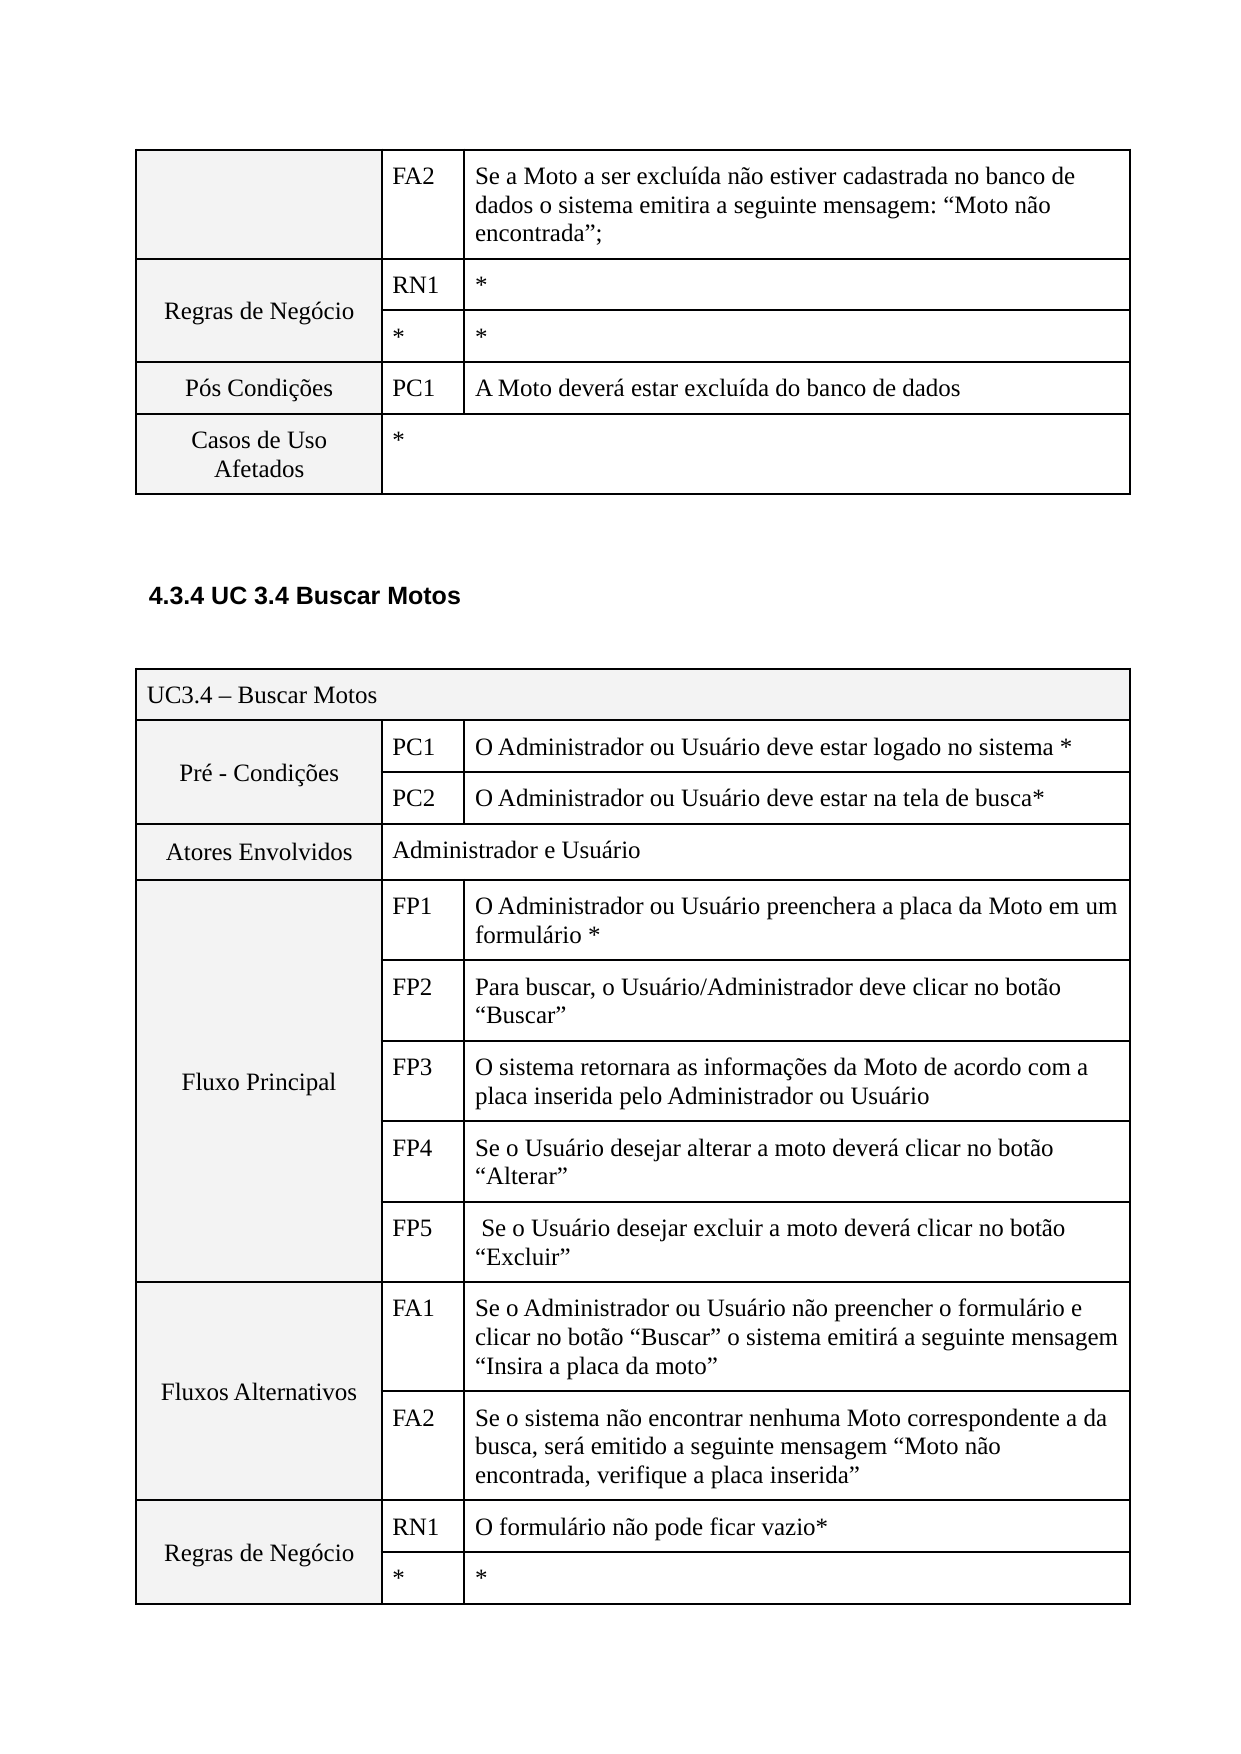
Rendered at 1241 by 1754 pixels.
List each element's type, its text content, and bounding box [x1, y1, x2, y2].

table_cell PC2 [383, 773, 463, 823]
table_cell Fluxos Alternativos [137, 1283, 381, 1499]
table_cell Regras de Negócio [137, 260, 381, 361]
table_cell O sistema retornara as informações da Moto de acordo com a placa inserida pelo Administrador ou Usuário [465, 1042, 1129, 1120]
table_cell Fluxo Principal [137, 881, 381, 1281]
table_cell * [383, 415, 1129, 493]
table_cell Pós Condições [137, 363, 381, 413]
table_cell * [465, 260, 1129, 309]
table_cell FA2 [383, 151, 463, 258]
table_cell FP2 [383, 961, 463, 1040]
table_cell Para buscar, o Usuário/Administrador deve clicar no botão “Buscar” [465, 961, 1129, 1040]
table_cell FP1 [383, 881, 463, 959]
table_cell A Moto deverá estar excluída do banco de dados [465, 363, 1129, 413]
table_cell O Administrador ou Usuário deve estar logado no sistema * [465, 721, 1129, 771]
table_cell Atores Envolvidos [137, 825, 381, 879]
table_cell Se a Moto a ser excluída não estiver cadastrada no banco de dados o sistema emitira a seguinte mensagem: “Moto não encontrada”; [465, 151, 1129, 258]
table_cell RN1 [383, 260, 463, 309]
table_cell O Administrador ou Usuário deve estar na tela de busca* [465, 773, 1129, 823]
table_cell [137, 151, 381, 258]
table_cell * [383, 311, 463, 361]
table_cell * [465, 311, 1129, 361]
table_cell Se o Usuário desejar alterar a moto deverá clicar no botão “Alterar” [465, 1122, 1129, 1201]
table_cell Se o sistema não encontrar nenhuma Moto correspondente a da busca, será emitido a seguinte mensagem “Moto não encontrada, verifique a placa inserida” [465, 1392, 1129, 1499]
table_cell Se o Administrador ou Usuário não preencher o formulário e clicar no botão “Buscar” o sistema emitirá a seguinte mensagem “Insira a placa da moto” [465, 1283, 1129, 1390]
table_cell FP5 [383, 1203, 463, 1281]
table_cell Casos de Uso Afetados [137, 415, 381, 493]
table_cell PC1 [383, 721, 463, 771]
table_cell Administrador e Usuário [383, 825, 1129, 879]
table_cell FA2 [383, 1392, 463, 1499]
table_cell Pré - Condições [137, 721, 381, 823]
table_cell Regras de Negócio [137, 1501, 381, 1603]
table_cell FA1 [383, 1283, 463, 1390]
table_cell FP4 [383, 1122, 463, 1201]
table_cell RN1 [383, 1501, 463, 1551]
table_cell FP3 [383, 1042, 463, 1120]
table_cell O formulário não pode ficar vazio* [465, 1501, 1129, 1551]
table_cell * [465, 1553, 1129, 1603]
text 4.3.4 UC 3.4 Buscar Motos [148, 581, 1063, 610]
table_cell O Administrador ou Usuário preenchera a placa da Moto em um formulário * [465, 881, 1129, 959]
table_header UC3.4 – Buscar Motos [137, 670, 1129, 719]
table_cell PC1 [383, 363, 463, 413]
table_cell Se o Usuário desejar excluir a moto deverá clicar no botão “Excluir” [465, 1203, 1129, 1281]
table_cell * [383, 1553, 463, 1603]
